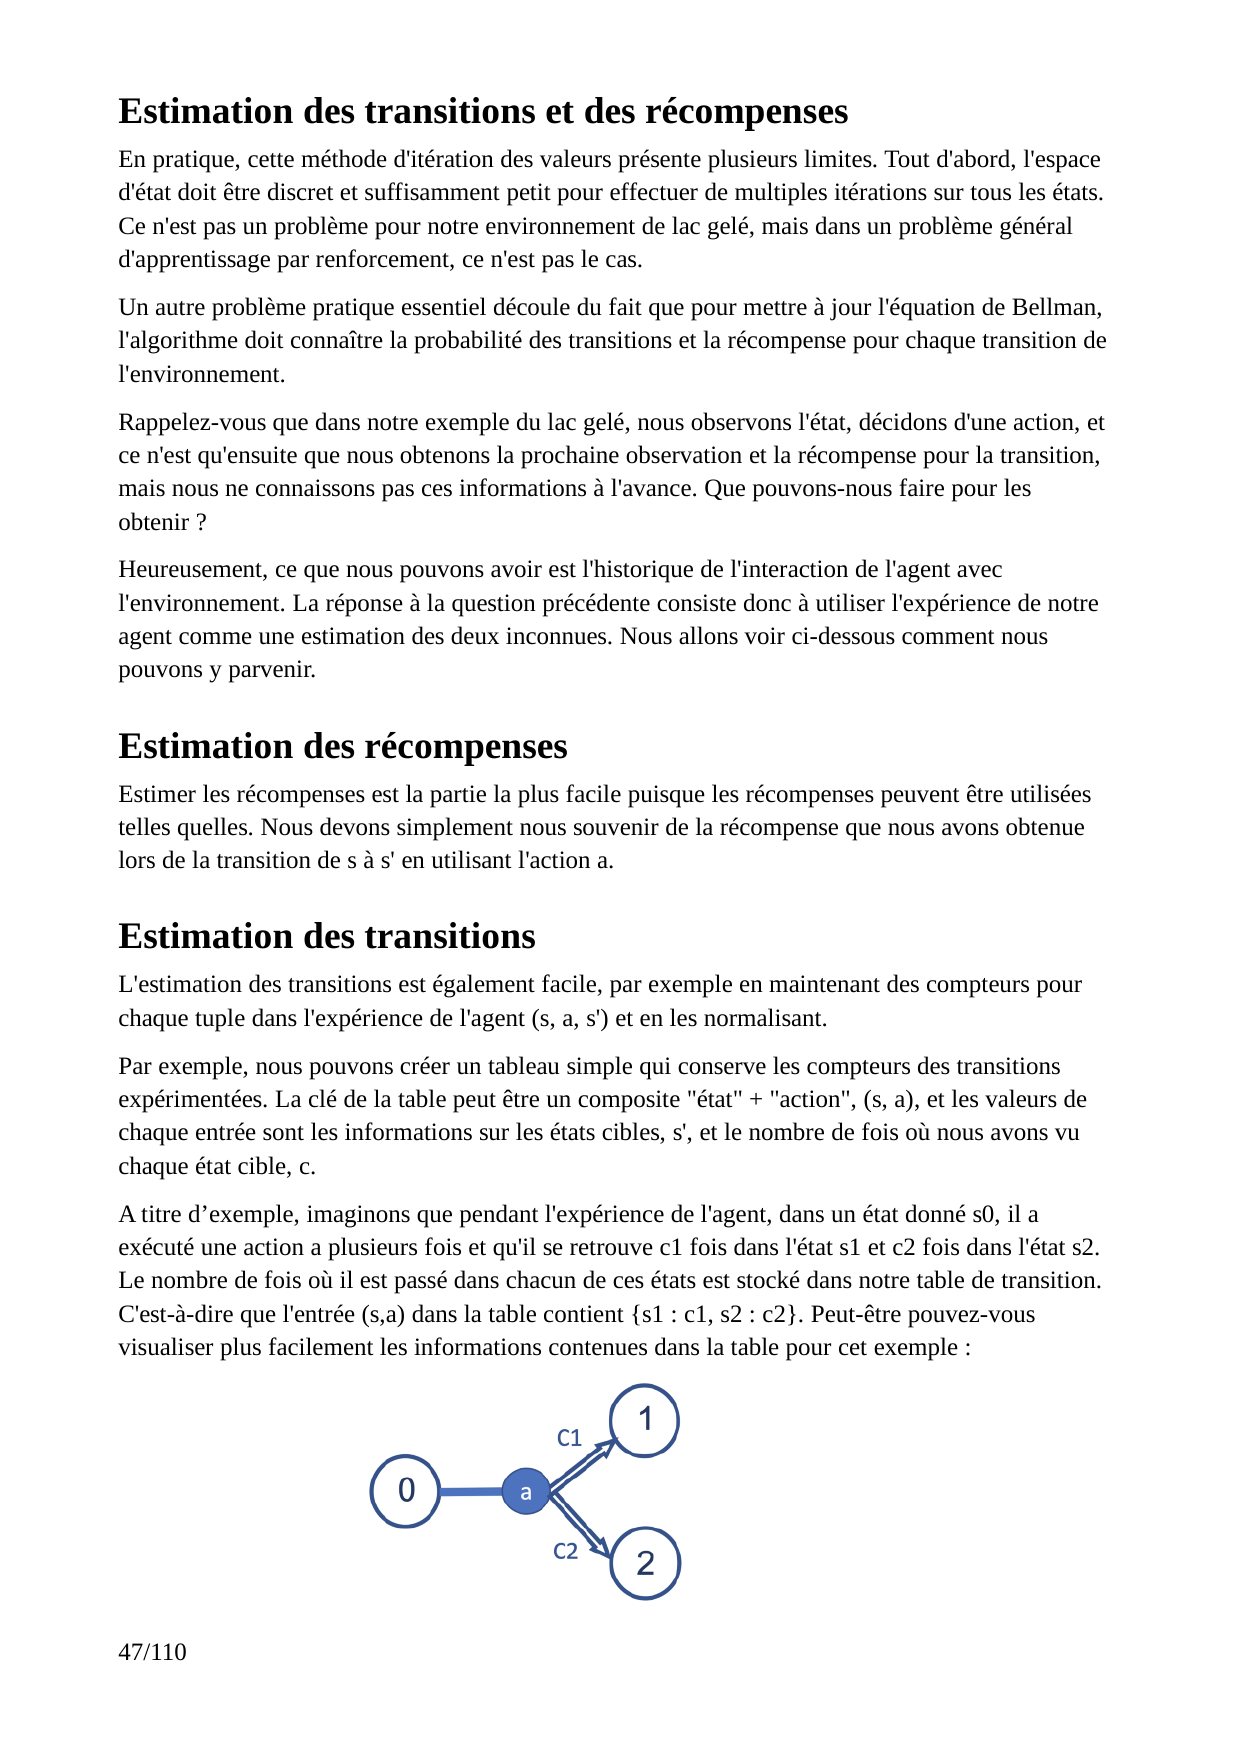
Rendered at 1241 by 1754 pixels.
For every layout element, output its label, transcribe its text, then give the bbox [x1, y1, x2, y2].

text L'estimation des transitions est également facile, par exemple en maintenant des compteurs pour chaque tuple dans l'expérience de l'agent (s, a, s') et en les normalisant. [118, 969, 1122, 1032]
subtitle Estimation des transitions et des récompenses [118, 88, 1122, 131]
subtitle Estimation des récompenses [118, 723, 1122, 766]
subtitle Estimation des transitions [118, 914, 1122, 957]
picture [118, 1379, 1123, 1604]
text Rappelez-vous que dans notre exemple du lac gelé, nous observons l'état, décidons d'une action, et ce n'est qu'ensuite que nous obtenons la prochaine observation et la récompense pour la transition, mais nous ne connaissons pas ces informations à l'avance. Que pouvons-nous faire pour les obtenir ? [118, 406, 1122, 536]
text A titre d’exemple, imaginons que pendant l'expérience de l'agent, dans un état donné s0, il a exécuté une action a plusieurs fois et qu'il se retrouve c1 fois dans l'état s1 et c2 fois dans l'état s2. Le nombre de fois où il est passé dans chacun de ces états est stocké dans notre table de transition. C'est-à-dire que l'entrée (s,a) dans la table contient {s1 : c1, s2 : c2}. Peut-être pouvez-vous visualiser plus facilement les informations contenues dans la table pour cet exemple : [118, 1198, 1122, 1361]
text Estimer les récompenses est la partie la plus facile puisque les récompenses peuvent être utilisées telles quelles. Nous devons simplement nous souvenir de la récompense que nous avons obtenue lors de la transition de s à s' en utilisant l'action a. [118, 778, 1122, 874]
text En pratique, cette méthode d'itération des valeurs présente plusieurs limites. Tout d'abord, l'espace d'état doit être discret et suffisamment petit pour effectuer de multiples itérations sur tous les états. Ce n'est pas un problème pour notre environnement de lac gelé, mais dans un problème général d'apprentissage par renforcement, ce n'est pas le cas. [118, 144, 1122, 273]
text Par exemple, nous pouvons créer un tableau simple qui conserve les compteurs des transitions expérimentées. La clé de la table peut être un composite "état" + "action", (s, a), et les valeurs de chaque entrée sont les informations sur les états cibles, s', et le nombre de fois où nous avons vu chaque état cible, c. [118, 1051, 1122, 1180]
text Un autre problème pratique essentiel découle du fait que pour mettre à jour l'équation de Bellman, l'algorithme doit connaître la probabilité des transitions et la récompense pour chaque transition de l'environnement. [118, 292, 1122, 388]
text Heureusement, ce que nous pouvons avoir est l'historique de l'interaction de l'agent avec l'environnement. La réponse à la question précédente consiste donc à utiliser l'expérience de notre agent comme une estimation des deux inconnues. Nous allons voir ci-dessous comment nous pouvons y parvenir. [118, 554, 1122, 683]
